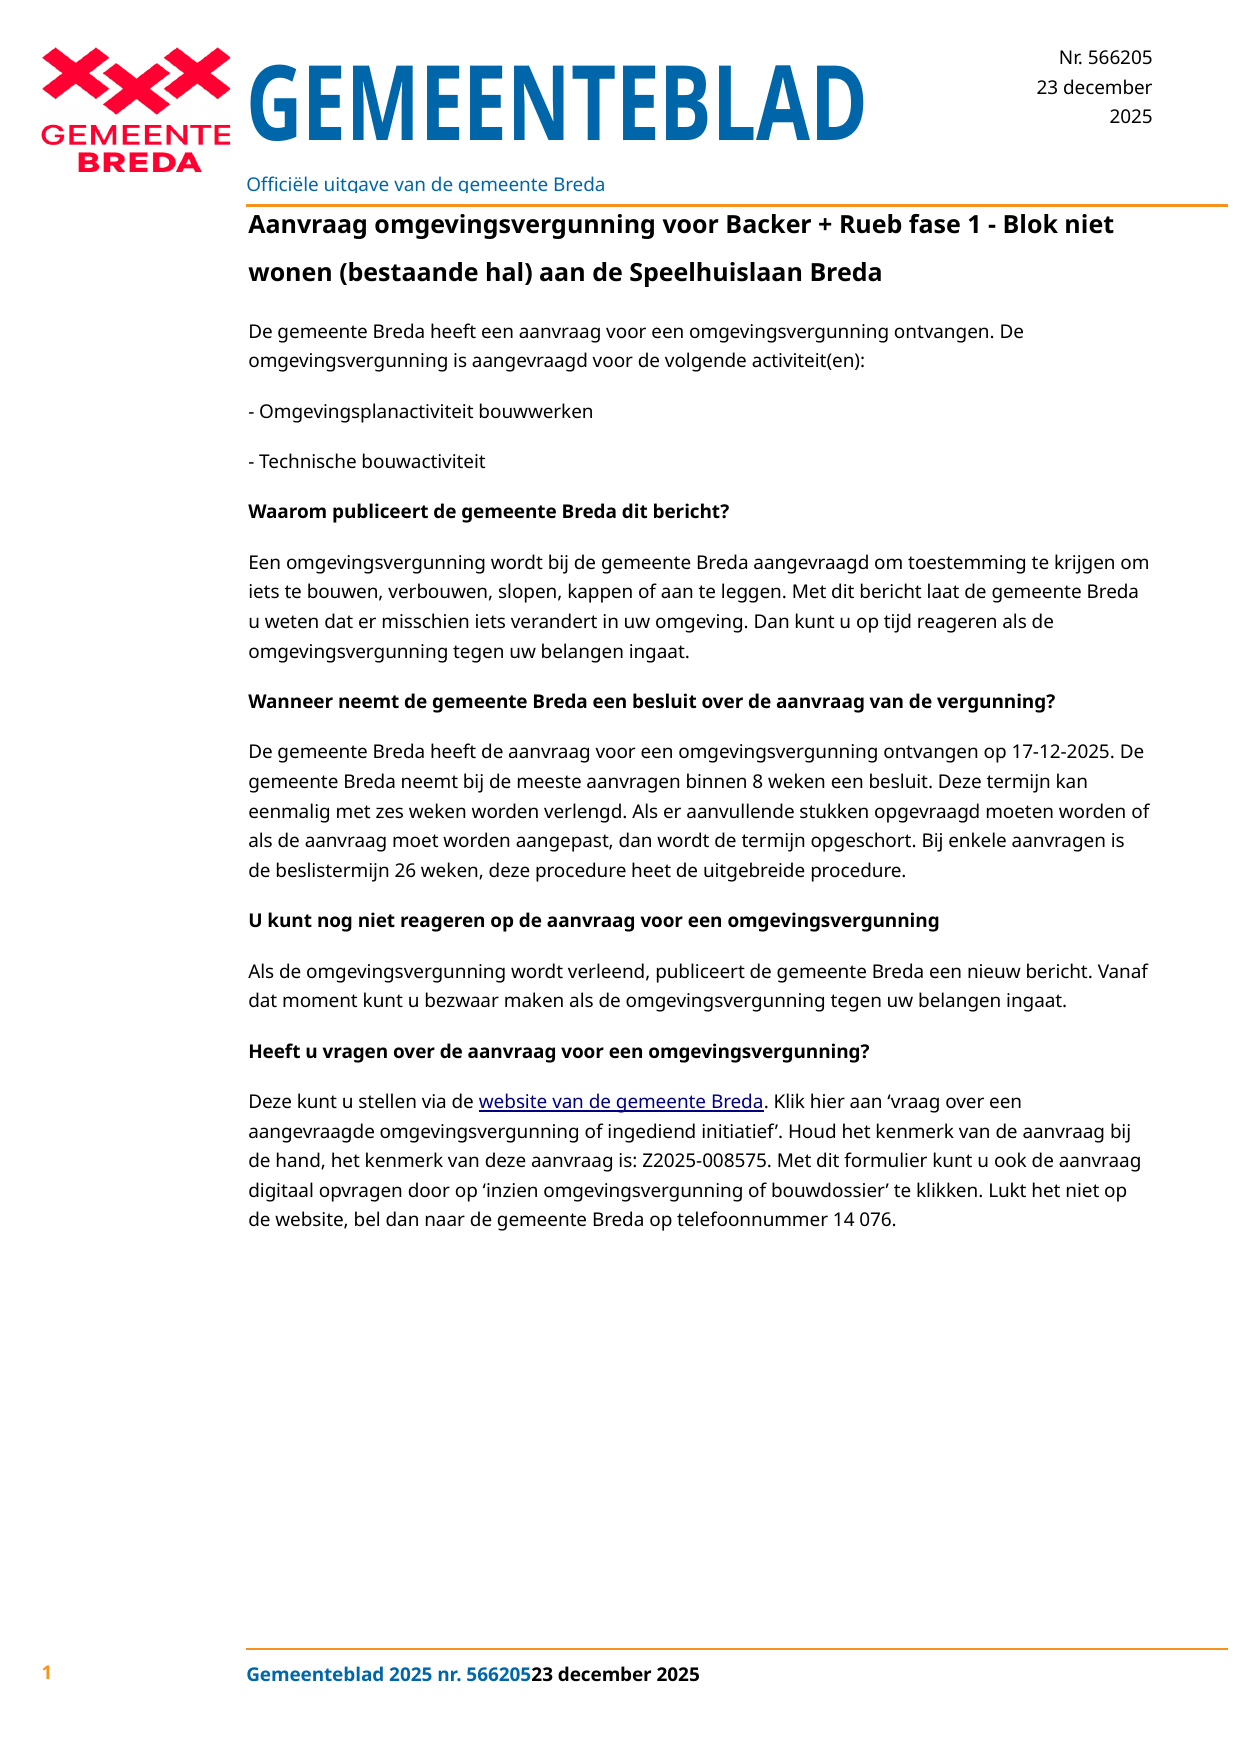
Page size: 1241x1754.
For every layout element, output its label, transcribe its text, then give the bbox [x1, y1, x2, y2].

text U kunt nog niet reageren op de aanvraag voor een omgevingsvergunning [248, 907, 1152, 933]
text - Technische bouwactiviteit [248, 448, 1152, 474]
picture [41, 47, 231, 172]
text - Omgevingsplanactiviteit bouwwerken [248, 398, 1152, 424]
text Waarom publiceert de gemeente Breda dit bericht? [248, 499, 1152, 524]
text Wanneer neemt de gemeente Breda een besluit over de aanvraag van de vergunning? [248, 688, 1152, 714]
text Heeft u vragen over de aanvraag voor een omgevingsvergunning? [248, 1038, 1152, 1064]
text Een omgevingsvergunning wordt bij de gemeente Breda aangevraagd om toestemming te krijgen om iets te bouwen, verbouwen, slopen, kappen of aan te leggen. Met dit bericht laat de gemeente Breda u weten dat er misschien iets verandert in uw omgeving. Dan kunt u op tijd reageren als de omgevingsvergunning tegen uw belangen ingaat. [248, 549, 1152, 664]
text Als de omgevingsvergunning wordt verleend, publiceert de gemeente Breda een nieuw bericht. Vanaf dat moment kunt u bezwaar maken als de omgevingsvergunning tegen uw belangen ingaat. [248, 958, 1152, 1013]
text Aanvraag omgevingsvergunning voor Backer + Rueb fase 1 - Blok niet wonen (bestaande hal) aan de Speelhuislaan Breda [248, 207, 1152, 288]
text Deze kunt u stellen via de website van de gemeente Breda. Klik hier aan ‘vraag over een aangevraagde omgevingsvergunning of ingediend initiatief’. Houd het kenmerk van de aanvraag bij de hand, het kenmerk van deze aanvraag is: Z2025-008575. Met dit formulier kunt u ook de aanvraag digitaal opvragen door op ‘inzien omgevingsvergunning of bouwdossier’ te klikken. Lukt het niet op de website, bel dan naar de gemeente Breda op telefoonnummer 14 076. [248, 1088, 1152, 1232]
text De gemeente Breda heeft een aanvraag voor een omgevingsvergunning ontvangen. De omgevingsvergunning is aangevraagd voor de volgende activiteit(en): [248, 318, 1152, 373]
text De gemeente Breda heeft de aanvraag voor een omgevingsvergunning ontvangen op 17-12-2025. De gemeente Breda neemt bij de meeste aanvragen binnen 8 weken een besluit. Deze termijn kan eenmalig met zes weken worden verlengd. Als er aanvullende stukken opgevraagd moeten worden of als de aanvraag moet worden aangepast, dan wordt de termijn opgeschort. Bij enkele aanvragen is de beslistermijn 26 weken, deze procedure heet de uitgebreide procedure. [248, 739, 1152, 883]
